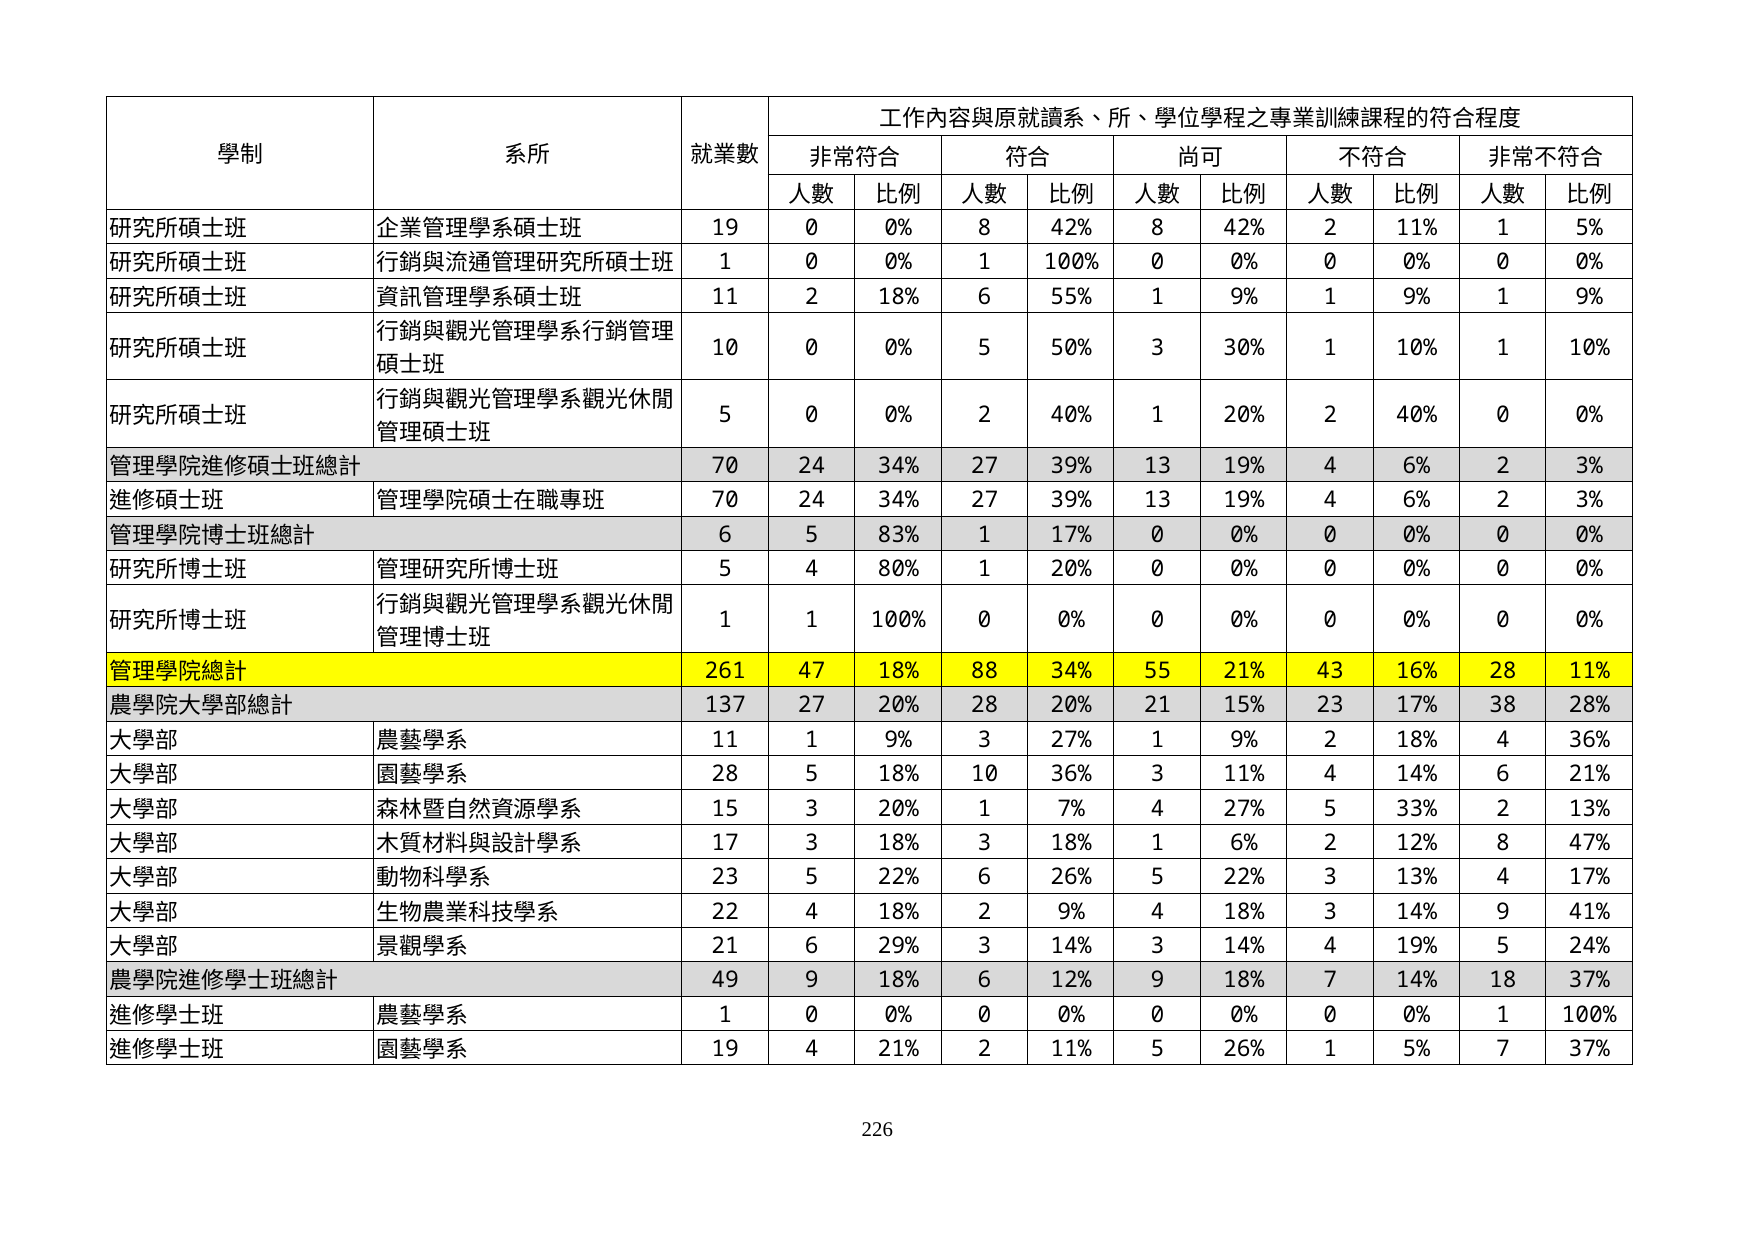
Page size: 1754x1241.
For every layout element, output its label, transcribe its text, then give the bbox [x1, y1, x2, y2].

table_cell 0 [769, 380, 854, 447]
table_cell 137 [682, 687, 768, 721]
table_cell 大學部 [107, 859, 373, 892]
table_cell 49 [682, 962, 768, 996]
table_cell 比例 [1028, 175, 1113, 209]
table_cell 18% [855, 825, 941, 858]
table_cell 0% [1546, 585, 1632, 652]
table_cell 10% [1374, 313, 1459, 379]
table_cell 13% [1374, 859, 1459, 892]
table_cell 比例 [1374, 175, 1459, 209]
table_cell 14% [1374, 894, 1459, 927]
table_cell 12% [1374, 825, 1459, 858]
table_cell 1 [1460, 997, 1545, 1030]
table_cell 18% [1201, 894, 1286, 927]
table_cell 5 [1114, 1031, 1200, 1064]
table_cell 農學院大學部總計 [107, 687, 373, 721]
table_cell 0 [769, 997, 854, 1030]
table_cell 18% [1028, 825, 1113, 858]
table_cell 比例 [1546, 175, 1632, 209]
table_cell 83% [855, 517, 941, 550]
table_cell 1 [1114, 380, 1200, 447]
table_cell 1 [1460, 279, 1545, 312]
table_cell 14% [1201, 928, 1286, 961]
table_cell 9 [1114, 962, 1200, 996]
table_cell 88 [942, 653, 1027, 686]
table_cell [373, 653, 681, 686]
table_cell 0 [1114, 585, 1200, 652]
table_cell 5 [942, 313, 1027, 379]
table_cell 14% [1028, 928, 1113, 961]
table_cell 人數 [1287, 175, 1373, 209]
table_cell 19% [1201, 482, 1286, 516]
table_cell 符合 [942, 136, 1113, 174]
table_cell 21% [1546, 756, 1632, 789]
table_cell 19 [682, 210, 768, 243]
table_cell 11 [682, 722, 768, 755]
table_cell 100% [1028, 244, 1113, 277]
table_cell 比例 [1201, 175, 1286, 209]
table_cell 景觀學系 [374, 928, 681, 961]
table_cell 尚可 [1114, 136, 1286, 174]
table_cell 50% [1028, 313, 1113, 379]
table_cell 17% [1374, 687, 1459, 721]
table_cell 1 [942, 551, 1027, 584]
table_cell 27% [1201, 790, 1286, 824]
table_cell 6% [1201, 825, 1286, 858]
table_cell 12% [1028, 962, 1113, 996]
table_cell 3% [1546, 482, 1632, 516]
table_cell 管理學院碩士在職專班 [374, 482, 681, 516]
table_cell 大學部 [107, 825, 373, 858]
table_cell 0 [1114, 997, 1200, 1030]
table_cell 0% [1201, 997, 1286, 1030]
table_cell 農藝學系 [374, 997, 681, 1030]
table_cell 28 [682, 756, 768, 789]
table_cell [373, 517, 681, 550]
table_cell 0 [1114, 517, 1200, 550]
table_cell 2 [1460, 448, 1545, 481]
table_cell 24 [769, 482, 854, 516]
table_cell 資訊管理學系碩士班 [374, 279, 681, 312]
table_cell 5% [1546, 210, 1632, 243]
table_cell 0% [1546, 551, 1632, 584]
table_cell 1 [1460, 313, 1545, 379]
table_cell 11% [1374, 210, 1459, 243]
table_cell 0 [1287, 244, 1373, 277]
table_cell 4 [1114, 790, 1200, 824]
table_cell 0% [1374, 997, 1459, 1030]
table_cell 8 [1460, 825, 1545, 858]
table_cell 4 [769, 551, 854, 584]
table_cell 森林暨自然資源學系 [374, 790, 681, 824]
table_cell 15 [682, 790, 768, 824]
table_cell 進修碩士班 [107, 482, 373, 516]
table_cell 37% [1546, 962, 1632, 996]
table_cell 農藝學系 [374, 722, 681, 755]
table_cell 5 [769, 859, 854, 892]
table_cell 21 [682, 928, 768, 961]
table_cell 70 [682, 482, 768, 516]
table_header 工作內容與原就讀系、所、學位學程之專業訓練課程的符合程度 [769, 97, 1632, 135]
table_cell 11% [1201, 756, 1286, 789]
table_cell 1 [682, 997, 768, 1030]
table_cell 26% [1201, 1031, 1286, 1064]
table_cell 18% [1374, 722, 1459, 755]
table_cell 9% [1546, 279, 1632, 312]
table_cell 人數 [769, 175, 854, 209]
table_cell 3 [769, 825, 854, 858]
table_cell 6 [942, 859, 1027, 892]
table_header 學制 [107, 97, 373, 209]
table_cell 80% [855, 551, 941, 584]
table_cell 2 [1287, 722, 1373, 755]
table_cell 管理學院博士班總計 [107, 517, 373, 550]
table_cell 13 [1114, 482, 1200, 516]
table_cell 36% [1028, 756, 1113, 789]
table_cell 18% [855, 756, 941, 789]
table_cell 0% [855, 997, 941, 1030]
table_cell 17% [1028, 517, 1113, 550]
table_cell 0% [1374, 585, 1459, 652]
table_cell 0% [1028, 585, 1113, 652]
table_cell 70 [682, 448, 768, 481]
table_cell 行銷與觀光管理學系觀光休閒管理博士班 [374, 585, 681, 652]
table_cell 43 [1287, 653, 1373, 686]
table_cell 0 [1460, 244, 1545, 277]
table_cell 9% [1201, 279, 1286, 312]
table_cell 0% [1201, 244, 1286, 277]
table_cell 管理研究所博士班 [374, 551, 681, 584]
table_cell 0% [855, 210, 941, 243]
table_cell 研究所碩士班 [107, 210, 373, 243]
table_cell 非常不符合 [1460, 136, 1632, 174]
table_cell 15% [1201, 687, 1286, 721]
table_cell 42% [1028, 210, 1113, 243]
table_cell 8 [1114, 210, 1200, 243]
table_cell 6% [1374, 448, 1459, 481]
table_cell 41% [1546, 894, 1632, 927]
table_cell 21% [1201, 653, 1286, 686]
table_cell 0% [1201, 551, 1286, 584]
table_cell 42% [1201, 210, 1286, 243]
table_cell 30% [1201, 313, 1286, 379]
table_cell [373, 687, 681, 721]
table_cell 木質材料與設計學系 [374, 825, 681, 858]
table_cell 6% [1374, 482, 1459, 516]
table_cell 23 [1287, 687, 1373, 721]
table_cell 0 [1287, 517, 1373, 550]
table_cell 人數 [1114, 175, 1200, 209]
table_cell 100% [1546, 997, 1632, 1030]
table_cell 9% [1374, 279, 1459, 312]
table_cell 4 [1287, 756, 1373, 789]
table_cell 23 [682, 859, 768, 892]
table_cell 1 [1287, 279, 1373, 312]
table_cell [373, 448, 681, 481]
table_cell 0% [1546, 244, 1632, 277]
table_cell 4 [1287, 928, 1373, 961]
table_cell 0% [1028, 997, 1113, 1030]
table_cell 0 [1114, 551, 1200, 584]
table_cell 2 [942, 380, 1027, 447]
table_cell 0 [942, 585, 1027, 652]
table_cell 大學部 [107, 928, 373, 961]
table_cell 4 [769, 1031, 854, 1064]
table_cell 研究所碩士班 [107, 244, 373, 277]
table_cell 1 [1114, 722, 1200, 755]
table_cell 1 [1460, 210, 1545, 243]
table_cell 0 [1460, 380, 1545, 447]
table_cell 3 [1287, 859, 1373, 892]
table_cell 27 [942, 482, 1027, 516]
table_cell 企業管理學系碩士班 [374, 210, 681, 243]
table_cell 5 [1287, 790, 1373, 824]
table_cell 20% [855, 790, 941, 824]
table_cell 0 [1114, 244, 1200, 277]
table_cell 行銷與觀光管理學系行銷管理碩士班 [374, 313, 681, 379]
table_cell 0 [1460, 585, 1545, 652]
table_cell 21% [855, 1031, 941, 1064]
table_cell 8 [942, 210, 1027, 243]
table_cell 3 [769, 790, 854, 824]
table_cell 比例 [855, 175, 941, 209]
table_header 系所 [374, 97, 681, 209]
table_cell 1 [942, 517, 1027, 550]
table_cell 進修學士班 [107, 1031, 373, 1064]
table_cell 34% [855, 482, 941, 516]
table_cell 3 [942, 722, 1027, 755]
table_cell 20% [1028, 687, 1113, 721]
table_cell 17 [682, 825, 768, 858]
table_cell 園藝學系 [374, 1031, 681, 1064]
table_cell 2 [1287, 380, 1373, 447]
table_cell 0 [942, 997, 1027, 1030]
table_cell 27% [1028, 722, 1113, 755]
table_cell 9% [1028, 894, 1113, 927]
table_cell 5 [1114, 859, 1200, 892]
table_cell 0 [1460, 551, 1545, 584]
table_cell 行銷與流通管理研究所碩士班 [374, 244, 681, 277]
table_cell 研究所博士班 [107, 585, 373, 652]
table_cell 19% [1374, 928, 1459, 961]
table_cell 1 [1114, 825, 1200, 858]
table_cell 0 [769, 244, 854, 277]
table_cell 0 [769, 210, 854, 243]
table_cell 0 [769, 313, 854, 379]
table_cell 29% [855, 928, 941, 961]
table_cell 20% [1028, 551, 1113, 584]
table_cell 3 [942, 928, 1027, 961]
table_cell 1 [942, 244, 1027, 277]
table_cell 34% [855, 448, 941, 481]
table_cell 55% [1028, 279, 1113, 312]
table_cell 0% [855, 244, 941, 277]
table_cell 11% [1028, 1031, 1113, 1064]
table_cell 3 [1114, 756, 1200, 789]
table_cell 14% [1374, 962, 1459, 996]
table_cell 研究所博士班 [107, 551, 373, 584]
table_cell 5 [682, 380, 768, 447]
table_cell 大學部 [107, 894, 373, 927]
table_cell 16% [1374, 653, 1459, 686]
table_cell 人數 [942, 175, 1027, 209]
table_cell 5 [1460, 928, 1545, 961]
table_cell 0% [1374, 551, 1459, 584]
table_cell 26% [1028, 859, 1113, 892]
table_cell 4 [1287, 482, 1373, 516]
table_cell 0 [1287, 551, 1373, 584]
table_cell 0% [1201, 585, 1286, 652]
table_cell 研究所碩士班 [107, 279, 373, 312]
table_cell 0 [1287, 997, 1373, 1030]
table_cell 2 [1287, 825, 1373, 858]
table_cell 55 [1114, 653, 1200, 686]
table_cell 2 [942, 1031, 1027, 1064]
table_cell 9% [1201, 722, 1286, 755]
table_cell 1 [769, 722, 854, 755]
table_cell 不符合 [1287, 136, 1459, 174]
table_cell 28% [1546, 687, 1632, 721]
table_cell 7% [1028, 790, 1113, 824]
table_cell 園藝學系 [374, 756, 681, 789]
table_cell 27 [769, 687, 854, 721]
table_cell 3% [1546, 448, 1632, 481]
table_cell 人數 [1460, 175, 1545, 209]
table_cell 5 [769, 517, 854, 550]
table_cell 3 [1114, 313, 1200, 379]
table_cell 管理學院總計 [107, 653, 373, 686]
table_cell 24 [769, 448, 854, 481]
table_cell 18 [1460, 962, 1545, 996]
table_cell 大學部 [107, 722, 373, 755]
table_cell 0 [1287, 585, 1373, 652]
table_cell 7 [1287, 962, 1373, 996]
table_cell 4 [769, 894, 854, 927]
table_cell 6 [682, 517, 768, 550]
table_cell 22 [682, 894, 768, 927]
table_cell 20% [855, 687, 941, 721]
table_cell 研究所碩士班 [107, 313, 373, 379]
table_cell 21 [1114, 687, 1200, 721]
table_cell 6 [942, 962, 1027, 996]
table_cell 研究所碩士班 [107, 380, 373, 447]
table_cell 11 [682, 279, 768, 312]
table_cell 2 [1460, 482, 1545, 516]
table_cell 10 [682, 313, 768, 379]
table_cell 24% [1546, 928, 1632, 961]
table_cell 2 [769, 279, 854, 312]
table_cell 3 [942, 825, 1027, 858]
table_cell 農學院進修學士班總計 [107, 962, 373, 996]
table_cell 5 [769, 756, 854, 789]
table_cell 3 [1287, 894, 1373, 927]
table_cell 27 [942, 448, 1027, 481]
table_cell 1 [682, 244, 768, 277]
table_cell 47 [769, 653, 854, 686]
table_cell 18% [1201, 962, 1286, 996]
table_cell 1 [682, 585, 768, 652]
table_cell 大學部 [107, 756, 373, 789]
table_cell 0 [1460, 517, 1545, 550]
table_cell 3 [1114, 928, 1200, 961]
table_cell 管理學院進修碩士班總計 [107, 448, 373, 481]
table_cell 19 [682, 1031, 768, 1064]
table_cell 生物農業科技學系 [374, 894, 681, 927]
table_cell 5 [682, 551, 768, 584]
table_cell 40% [1374, 380, 1459, 447]
table_cell 22% [855, 859, 941, 892]
table_cell 28 [1460, 653, 1545, 686]
table_cell 1 [1287, 313, 1373, 379]
table_cell 0% [1374, 244, 1459, 277]
table_cell 22% [1201, 859, 1286, 892]
table_cell 17% [1546, 859, 1632, 892]
table_cell [373, 962, 681, 996]
table_cell 38 [1460, 687, 1545, 721]
table_cell 28 [942, 687, 1027, 721]
table_cell 100% [855, 585, 941, 652]
table_cell 10 [942, 756, 1027, 789]
table_cell 14% [1374, 756, 1459, 789]
table_cell 0% [855, 313, 941, 379]
table_cell 47% [1546, 825, 1632, 858]
table_cell 9% [855, 722, 941, 755]
table_cell 18% [855, 653, 941, 686]
table_cell 行銷與觀光管理學系觀光休閒管理碩士班 [374, 380, 681, 447]
table_cell 13% [1546, 790, 1632, 824]
table_cell 7 [1460, 1031, 1545, 1064]
table_cell 5% [1374, 1031, 1459, 1064]
table_cell 6 [1460, 756, 1545, 789]
table_cell 4 [1460, 859, 1545, 892]
table_cell 20% [1201, 380, 1286, 447]
table_cell 4 [1460, 722, 1545, 755]
table_cell 0% [1374, 517, 1459, 550]
table_cell 2 [1287, 210, 1373, 243]
table_cell 18% [855, 962, 941, 996]
table_header 就業數 [682, 97, 768, 209]
table_cell 1 [1114, 279, 1200, 312]
table_cell 4 [1114, 894, 1200, 927]
table_cell 9 [769, 962, 854, 996]
table_cell 13 [1114, 448, 1200, 481]
table_cell 0% [855, 380, 941, 447]
table_cell 1 [942, 790, 1027, 824]
table_cell 4 [1287, 448, 1373, 481]
table_cell 1 [769, 585, 854, 652]
table_cell 11% [1546, 653, 1632, 686]
table_cell 36% [1546, 722, 1632, 755]
table_cell 34% [1028, 653, 1113, 686]
table_cell 37% [1546, 1031, 1632, 1064]
table_cell 2 [942, 894, 1027, 927]
table_cell 6 [769, 928, 854, 961]
table_cell 動物科學系 [374, 859, 681, 892]
table_cell 10% [1546, 313, 1632, 379]
table_cell 18% [855, 894, 941, 927]
table_cell 33% [1374, 790, 1459, 824]
table_cell 1 [1287, 1031, 1373, 1064]
table_cell 非常符合 [769, 136, 941, 174]
table_cell 大學部 [107, 790, 373, 824]
table_cell 40% [1028, 380, 1113, 447]
table_cell 6 [942, 279, 1027, 312]
table_cell 18% [855, 279, 941, 312]
table_cell 進修學士班 [107, 997, 373, 1030]
table_cell 39% [1028, 482, 1113, 516]
table_cell 0% [1546, 517, 1632, 550]
table_cell 0% [1201, 517, 1286, 550]
table_cell 2 [1460, 790, 1545, 824]
table_cell 39% [1028, 448, 1113, 481]
table_cell 9 [1460, 894, 1545, 927]
table_cell 19% [1201, 448, 1286, 481]
table_cell 261 [682, 653, 768, 686]
table_cell 0% [1546, 380, 1632, 447]
